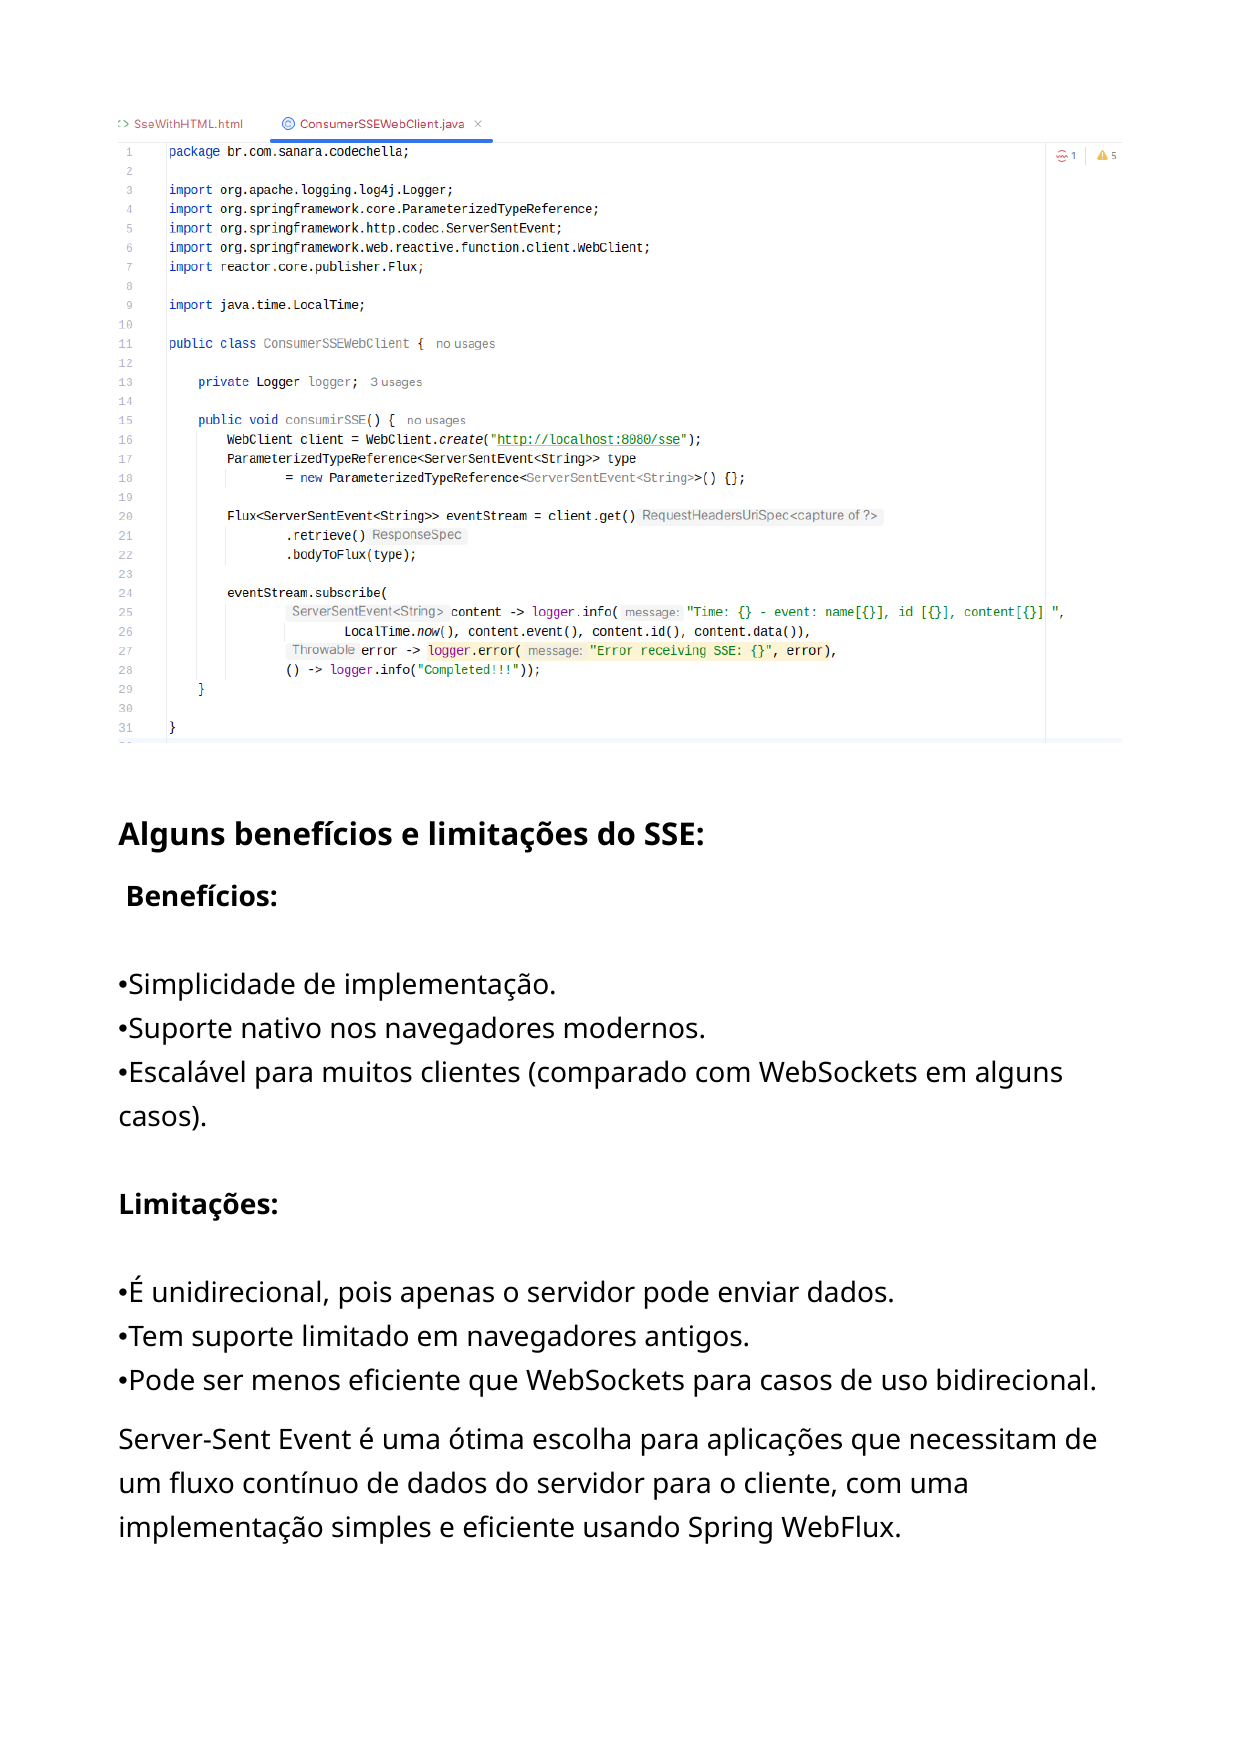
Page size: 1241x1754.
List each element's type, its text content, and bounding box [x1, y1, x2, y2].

list Benefícios: [118, 876, 1122, 914]
picture [118, 106, 1123, 743]
text Server-Sent Event é uma ótima escolha para aplicações que necessitam de um fluxo contínuo de dados do servidor para o cliente, com uma implementação simples e eficiente usando Spring WebFlux. [118, 1419, 1122, 1546]
list Tem suporte limitado em navegadores antigos. [118, 1316, 1122, 1355]
list Suporte nativo nos navegadores modernos. [118, 1008, 1122, 1046]
list Simplicidade de implementação. [118, 964, 1122, 1002]
text Alguns benefícios e limitações do SSE: [118, 812, 1122, 855]
list Pode ser menos eficiente que WebSockets para casos de uso bidirecional. [118, 1361, 1122, 1399]
list Limitações: [118, 1184, 1122, 1223]
list É unidirecional, pois apenas o servidor pode enviar dados. [118, 1272, 1122, 1311]
list Escalável para muitos clientes (comparado com WebSockets em alguns casos). [118, 1052, 1122, 1134]
